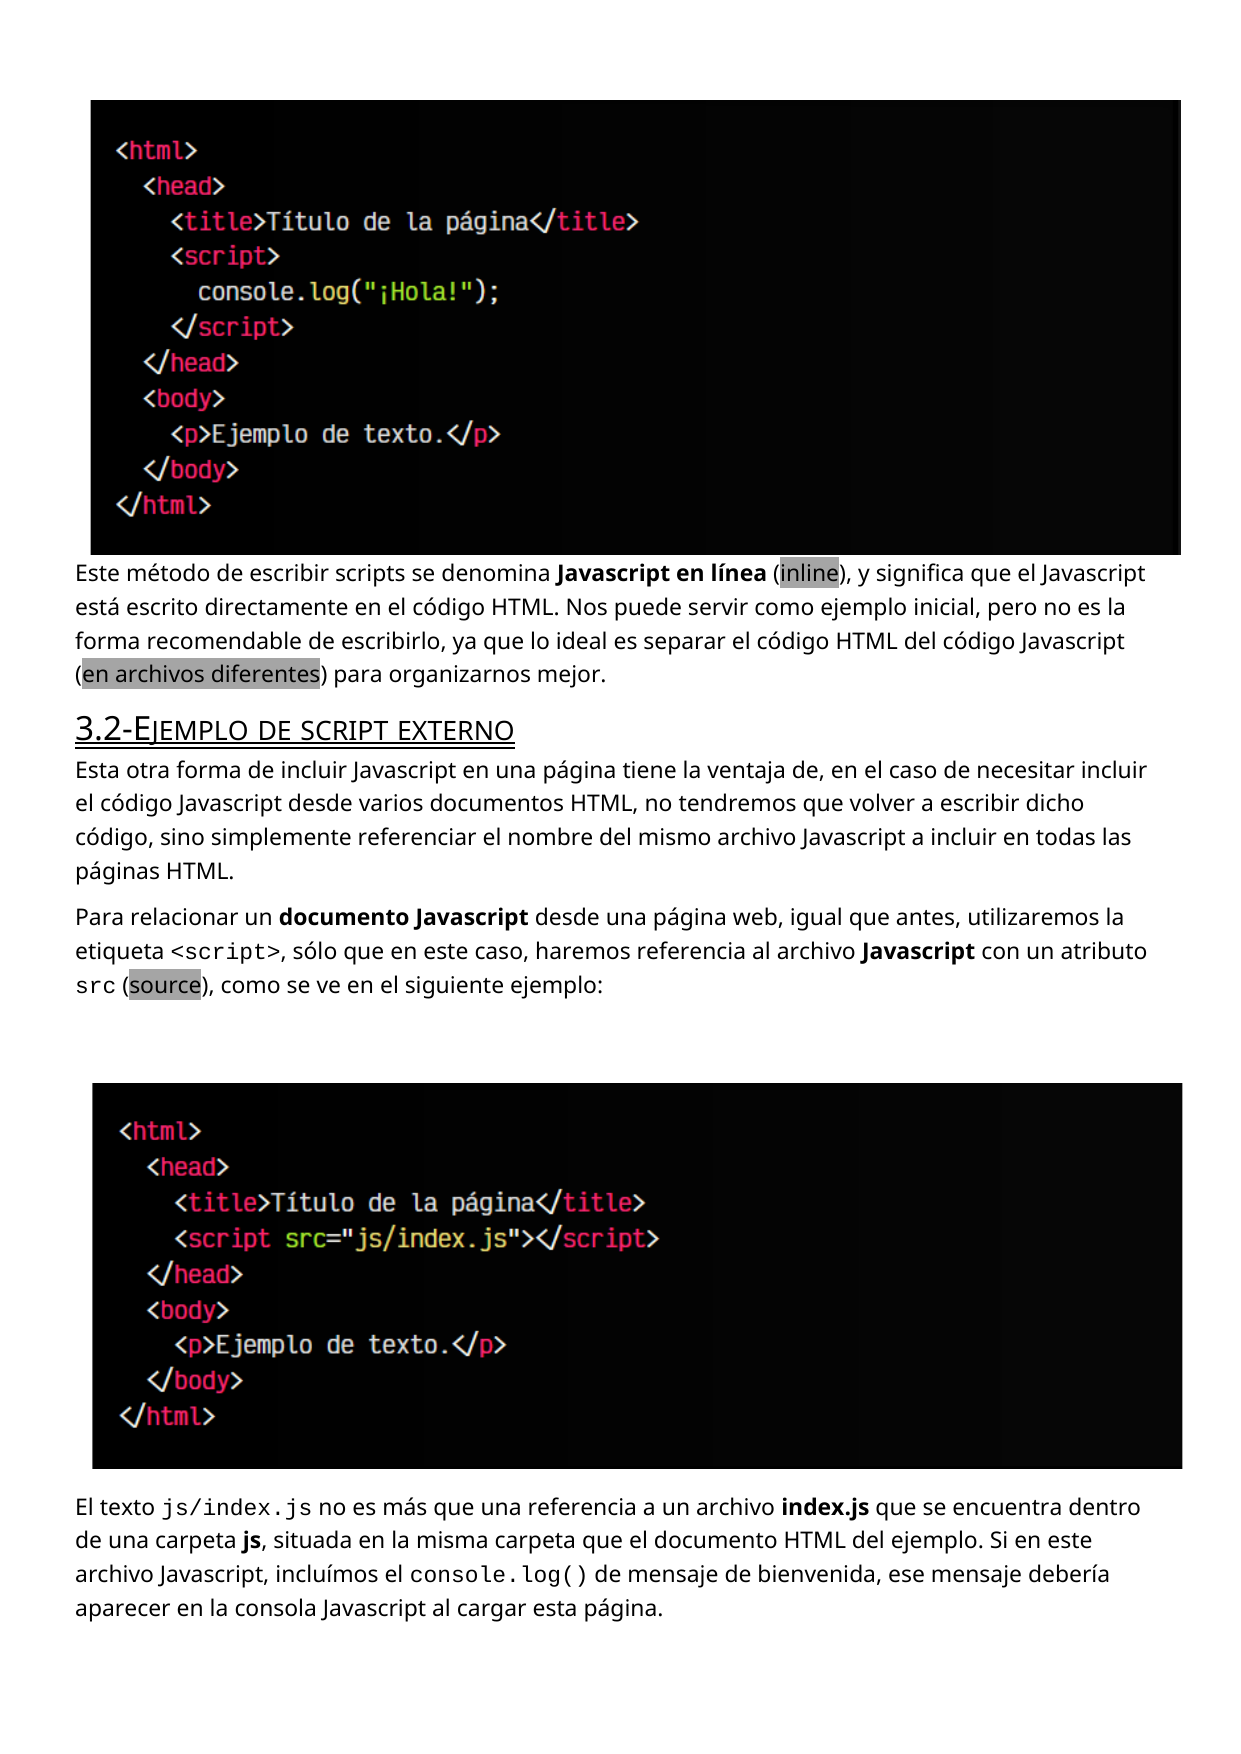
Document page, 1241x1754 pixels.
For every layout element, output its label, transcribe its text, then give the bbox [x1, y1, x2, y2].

text Para relacionar un documento Javascript desde una página web, igual que antes, utilizaremos la etiqueta <script>, sólo que en este caso, haremos referencia al archivo Javascript con un atributo src (source), como se ve en el siguiente ejemplo: [75, 901, 1165, 1000]
text Este método de escribir scripts se denomina Javascript en línea (inline), y significa que el Javascript está escrito directamente en el código HTML. Nos puede servir como ejemplo inicial, pero no es la forma recomendable de escribirlo, ya que lo ideal es separar el código HTML del código Javascript (en archivos diferentes) para organizarnos mejor. [75, 75, 1165, 689]
text Esta otra forma de incluir Javascript en una página tiene la ventaja de, en el caso de necesitar incluir el código Javascript desde varios documentos HTML, no tendremos que volver a escribir dicho código, sino simplemente referenciar el nombre del mismo archivo Javascript a incluir en todas las páginas HTML. [75, 753, 1165, 886]
text El texto js/index.js no es más que una referencia a un archivo index.js que se encuentra dentro de una carpeta js, situada en la misma carpeta que el documento HTML del ejemplo. Si en este archivo Javascript, incluímos el console.log() de mensaje de bienvenida, ese mensaje debería aparecer en la consola Javascript al cargar esta página. [75, 1065, 1165, 1623]
picture [92, 1083, 1183, 1469]
subtitle 3.2-Ejemplo de script externo [75, 704, 1165, 750]
picture [90, 100, 1181, 555]
